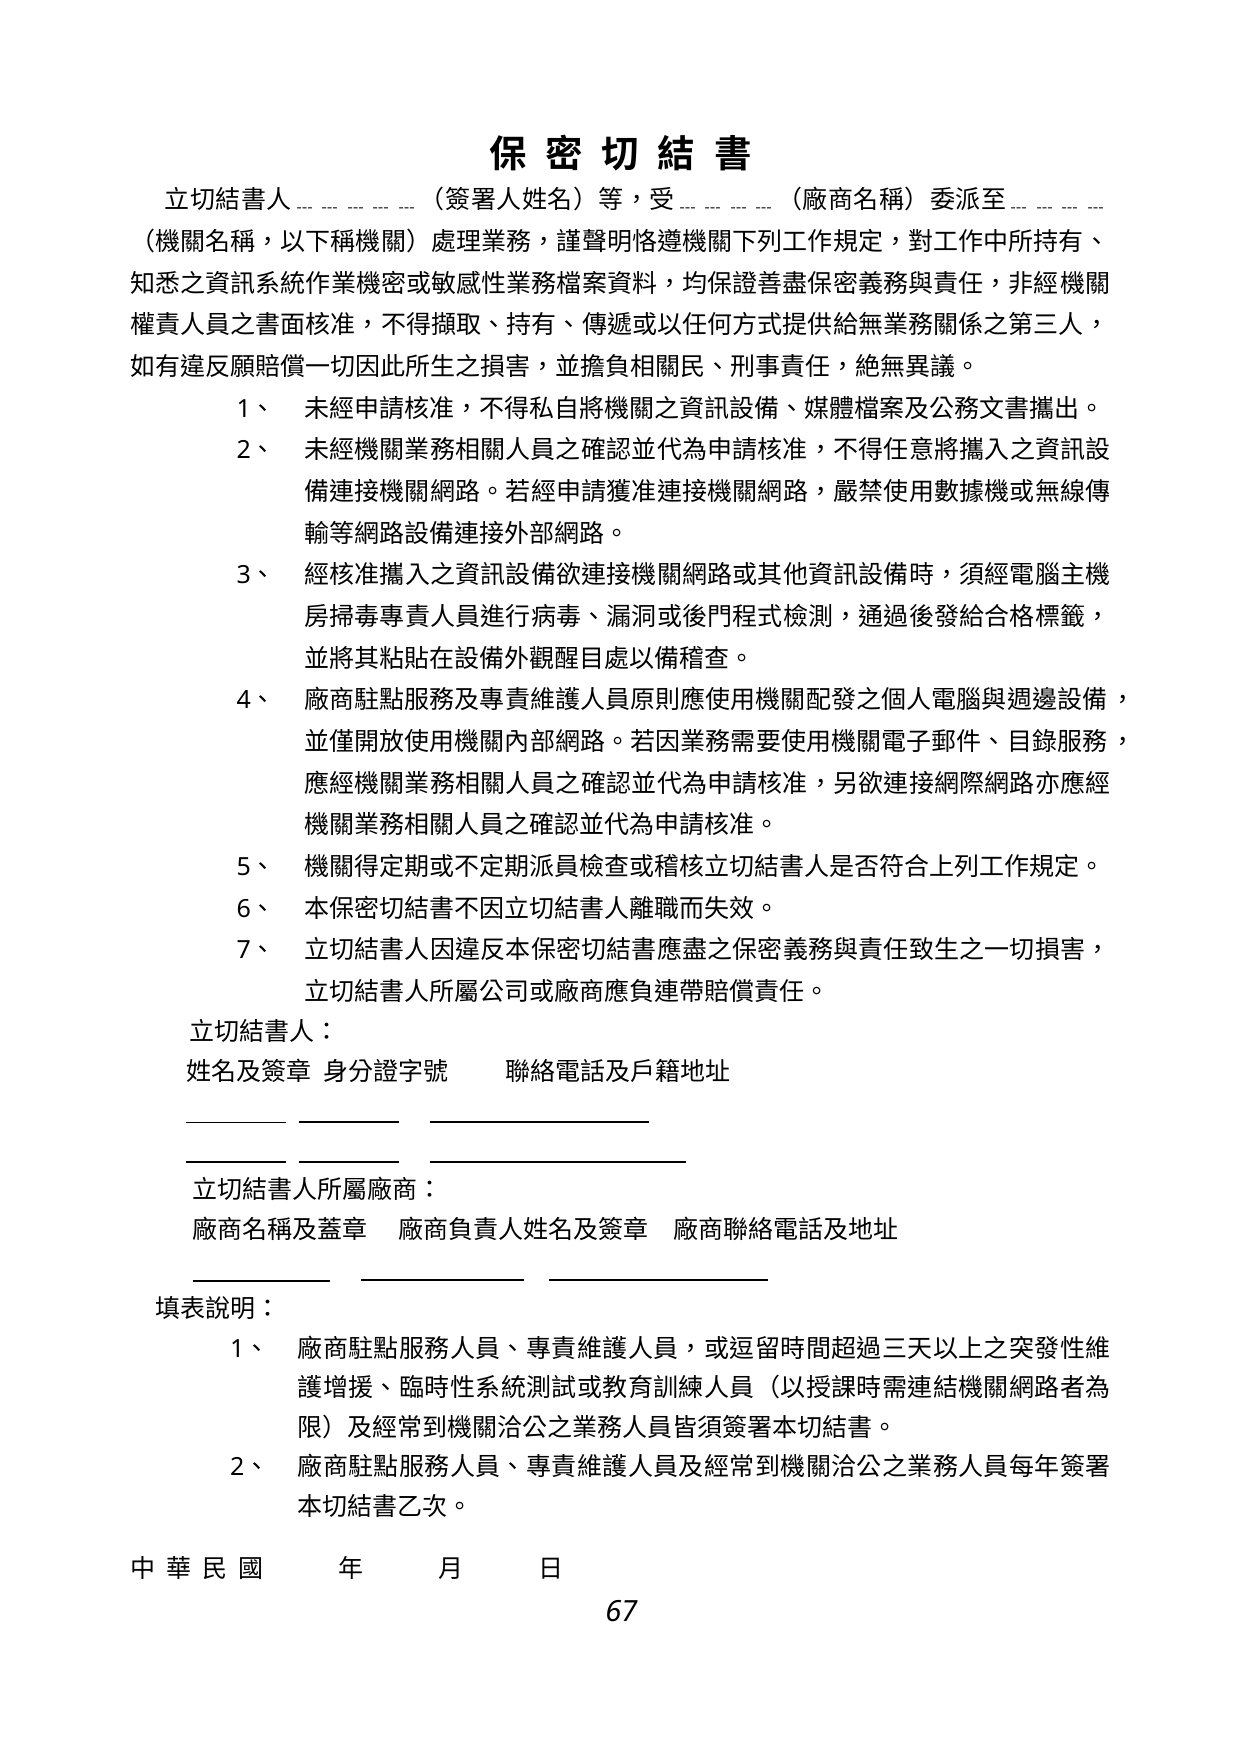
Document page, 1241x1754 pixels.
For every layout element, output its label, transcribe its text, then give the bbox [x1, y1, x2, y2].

list 經核准攜入之資訊設備欲連接機關網路或其他資訊設備時，須經電腦主機房掃毒專責人員進行病毒、漏洞或後門程式檢測，通過後發給合格標籤，並將其粘貼在設備外觀醒目處以備稽查。 [236, 550, 1110, 675]
list 本保密切結書不因立切結書人離職而失效。 [236, 884, 1110, 925]
list 廠商駐點服務及專責維護人員原則應使用機關配發之個人電腦與週邊設備，並僅開放使用機關內部網路。若因業務需要使用機關電子郵件、目錄服務，應經機關業務相關人員之確認並代為申請核准，另欲連接網際網路亦應經機關業務相關人員之確認並代為申請核准。 [236, 675, 1110, 842]
text 立切結書人： [130, 1009, 1104, 1048]
list 未經機關業務相關人員之確認並代為申請核准，不得任意將攜入之資訊設備連接機關網路。若經申請獲准連接機關網路，嚴禁使用數據機或無線傳輸等網路設備連接外部網路。 [236, 425, 1110, 550]
list 立切結書人因違反本保密切結書應盡之保密義務與責任致生之一切損害，立切結書人所屬公司或廠商應負連帶賠償責任。 [236, 925, 1110, 1009]
text 立切結書人﹍﹍﹍﹍﹍（簽署人姓名）等，受﹍﹍﹍﹍（廠商名稱）委派至﹍﹍﹍﹍（機關名稱，以下稱機關）處理業務，謹聲明恪遵機關下列工作規定，對工作中所持有、知悉之資訊系統作業機密或敏感性業務檔案資料，均保證善盡保密義務與責任，非經機關權責人員之書面核准，不得擷取、持有、傳遞或以任何方式提供給無業務關係之第三人，如有違反願賠償一切因此所生之損害，並擔負相關民、刑事責任，絶無異議。 [130, 175, 1110, 384]
list 廠商駐點服務人員、專責維護人員，或逗留時間超過三天以上之突發性維護增援、臨時性系統測試或教育訓練人員（以授課時需連結機關網路者為限）及經常到機關洽公之業務人員皆須簽署本切結書。 [230, 1325, 1110, 1444]
list 未經申請核准，不得私自將機關之資訊設備、媒體檔案及公務文書攜出。 [236, 384, 1110, 425]
text 立切結書人所屬廠商： [130, 1167, 1110, 1207]
text 廠商名稱及蓋章 廠商負責人姓名及簽章 廠商聯絡電話及地址 [130, 1207, 1110, 1246]
list 機關得定期或不定期派員檢查或稽核立切結書人是否符合上列工作規定。 [236, 842, 1110, 884]
text 填表說明： [130, 1286, 1110, 1325]
text 中 華 民 國 年 月 日 [130, 1542, 1110, 1586]
text 姓名及簽章 身分證字號 聯絡電話及戶籍地址 [130, 1048, 1110, 1088]
list 廠商駐點服務人員、專責維護人員及經常到機關洽公之業務人員每年簽署本切結書乙次。 [230, 1444, 1110, 1523]
text 保 密 切 結 書 [130, 136, 1110, 175]
